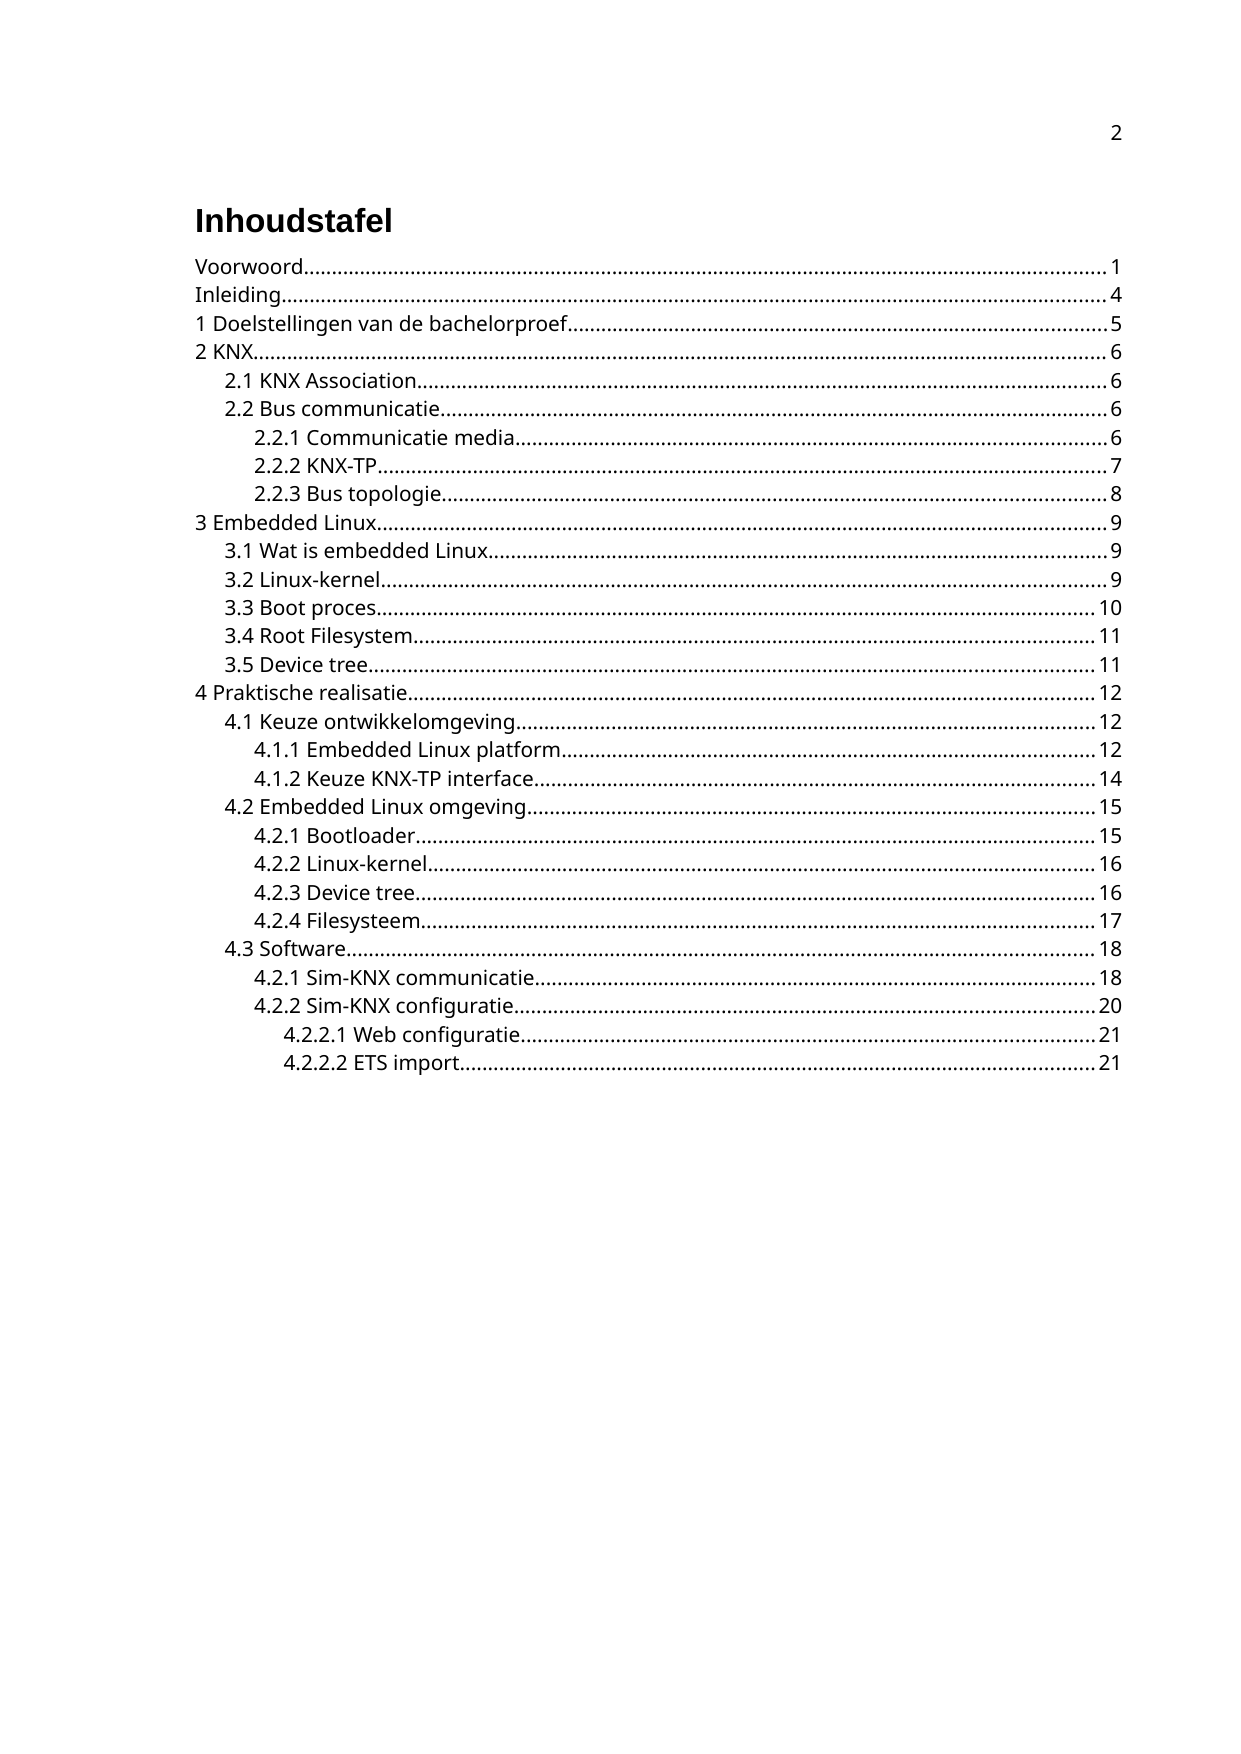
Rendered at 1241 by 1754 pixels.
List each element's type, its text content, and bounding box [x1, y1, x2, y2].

text 3.5 Device tree 11 [224, 650, 1122, 678]
text 4 Praktische realisatie 12 [195, 678, 1122, 707]
text 4.2.2 Linux-kernel 16 [254, 849, 1122, 878]
text 4.2.2.1 Web configuratie 21 [283, 1020, 1122, 1048]
text 4.2.1 Bootloader 15 [254, 821, 1122, 849]
text 4.1.2 Keuze KNX-TP interface 14 [254, 764, 1122, 792]
text 2.1 KNX Association 6 [224, 366, 1122, 394]
text 4.3 Software 18 [224, 934, 1122, 963]
text 4.1 Keuze ontwikkelomgeving 12 [224, 707, 1122, 735]
text 3.1 Wat is embedded Linux 9 [224, 536, 1122, 565]
text 2.2.1 Communicatie media 6 [254, 423, 1122, 451]
text 4.2.3 Device tree 16 [254, 878, 1122, 906]
text 2.2.2 KNX-TP 7 [254, 451, 1122, 479]
subtitle Inhoudstafel [195, 201, 1122, 239]
text Voorwoord 1 [195, 252, 1122, 280]
text 2.2.3 Bus topologie 8 [254, 479, 1122, 508]
text 4.2 Embedded Linux omgeving 15 [224, 792, 1122, 821]
text 4.2.2 Sim-KNX configuratie 20 [254, 991, 1122, 1020]
text 1 Doelstellingen van de bachelorproef 5 [195, 309, 1122, 337]
text 2 KNX 6 [195, 337, 1122, 366]
text 3.3 Boot proces 10 [224, 593, 1122, 622]
text 4.2.2.2 ETS import 21 [283, 1048, 1122, 1077]
text 4.2.1 Sim-KNX communicatie 18 [254, 963, 1122, 991]
text 4.1.1 Embedded Linux platform 12 [254, 735, 1122, 764]
text 3.2 Linux-kernel 9 [224, 565, 1122, 593]
text 4.2.4 Filesysteem 17 [254, 906, 1122, 934]
text 2.2 Bus communicatie 6 [224, 394, 1122, 423]
text 3 Embedded Linux 9 [195, 508, 1122, 536]
text Inleiding 4 [195, 280, 1122, 309]
text 3.4 Root Filesystem 11 [224, 622, 1122, 650]
